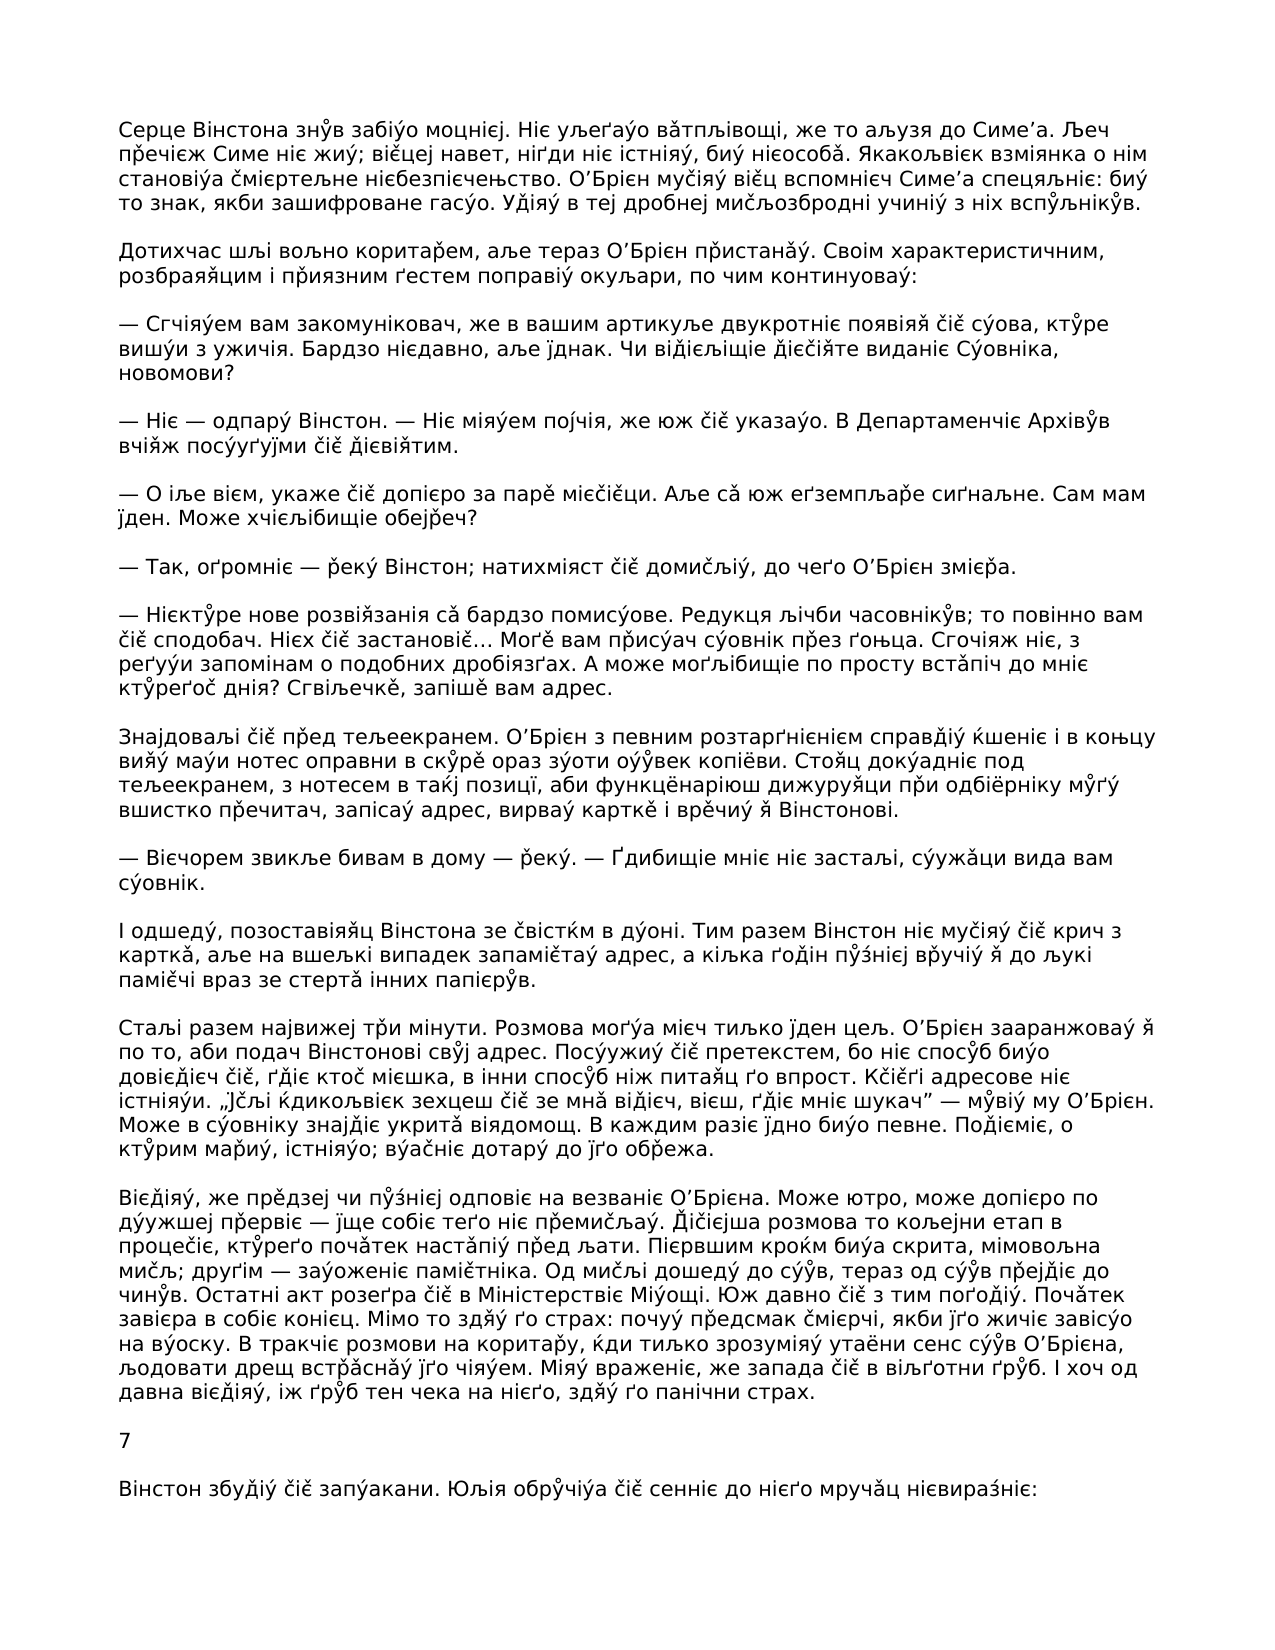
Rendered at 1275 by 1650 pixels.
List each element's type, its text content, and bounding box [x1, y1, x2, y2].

text — Cгчіяу́ем вам закомуніковач, же в вашим артикуље двукротніє появіяя̌ с̌іє̌ су́ова, кту̊ре вишу́и з ужичія. Бардзо нієдавно, аље ȷ̈днак. Чи від̌ієљіщіе д̌ієс̌ія̌те виданіє Су́овніка, новомови? [118, 312, 1157, 385]
text Вієд̌іяу́, же пре̌дзеј чи пу̊з́нієј одповіє на везваніє О’Брієна. Може ютро, може допієро по ду́ужшеј пр̌ервіє — ȷ̈ще собіє теґо ніє пр̌емис̌љау́. Д̌іс̌ієјша розмова то кољејни етап в процес̌іє, кту̊реґо поча̌тек наста̌піу́ пр̌ед љати. Пієрвшим кроќм биу́а скрита, мімовољна мис̌љ; друґім — зау́оженіє паміє̌тніка. Од мис̌љі дошеду́ до су́у̊в, тераз од су́у̊в пр̌ејд̌іє до чину̊в. Остатні акт розеґра с̌іє̌ в Міністерствіє Міу́ощі. Юж давно с̌іє̌ з тим поґод̌іу́. Поча̌тек завієра в собіє конієц. Мімо то здя̌у́ ґо страх: почуу́ пр̌едсмак с̌мієрчі, якби ȷ̈ґо жичіє завісу́о на ву́оску. В тракчіє розмови на коритар̌у, ќди тиљко зрозуміяу́ утаёни сенс су́у̊в О’Брієна, љодовати дрещ встр̌а̌сна̌у́ ȷ̈ґо чіяу́ем. Міяу́ враженіє, же запада с̌іє̌ в віљґотни ґру̊б. І хоч од давна вієд̌іяу́, іж ґру̊б тен чека на нієґо, здя̌у́ ґо панічни страх. [118, 1186, 1157, 1404]
text — О іље вієм, укаже с̌іє̌ допієро за паре̌ мієс̌іє̌ци. Аље са̌ юж еґземпљар̌е сиґнаљне. Сам мам ȷ̈ден. Може хчієљібищіе обејр̌еч? [118, 482, 1157, 531]
text — Нієкту̊ре нове розвія̌занія са̌ бардзо помису́ове. Редукця љічби часовніку̊в; то повінно вам с̌іє̌ сподобач. Нієх с̌іє̌ застановіє̌… Моґе̌ вам пр̌ису́ач су́овнік пр̌ез ґоњца. Cгочіяж ніє, з реґуу́и запомінам о подобних дробіязґах. А може моґљібищіе по просту вста̌піч до мніє кту̊реґос̌ днія? Cгвіљечке̌, запіше̌ вам адрес. [118, 603, 1157, 701]
text Серце Вінстона зну̊в забіу́о моцнієј. Ніє уљеґау́о ва̌тпљівощі, же то аљузя до Симе’а. Љеч пр̌ечієж Симе ніє жиу́; віє̌цеј навет, ніґди ніє істніяу́, биу́ нієособа̌. Якакољвієк взміянка о нім становіу́а с̌мієртељне нієбезпієчењство. О’Брієн мус̌іяу́ віє̌ц вспомнієч Симе’а спецяљніє: биу́ то знак, якби зашифроване гасу́о. Уд̌іяу́ в теј дробнеј мис̌љозбродні учиніу́ з ніх вспу̊љніку̊в. [118, 118, 1157, 215]
text 7 [118, 1429, 1157, 1453]
text Знајдоваљі с̌іє̌ пр̌ед тељеекранем. О’Брієн з певним розтарґнієнієм справд̌іу́ ќшеніє і в коњцу вия̌у́ мау́и нотес оправни в ску̊ре̌ ораз зу́оти оу́у̊век копіёви. Стоя̌ц доку́адніє под тељеекранем, з нотесем в таќј позицї, аби функцёнаріюш дижуруя̌ци пр̌и одбіёрніку му̊ґу́ вшистко пр̌ечитач, запісау́ адрес, вирвау́ картке̌ і вре̌чиу́ я̌ Вінстонові. [118, 725, 1157, 822]
text Стаљі разем највижеј тр̌и мінути. Розмова моґу́а мієч тиљко ȷ̈ден цељ. О’Брієн зааранжовау́ я̌ по то, аби подач Вінстонові сву̊ј адрес. Посу́ужиу́ с̌іє̌ претекстем, бо ніє спосу̊б биу́о довієд̌ієч с̌іє̌, ґд̌іє ктос̌ мієшка, в інни спосу̊б ніж питая̌ц ґо впрост. Кс̌іє̌ґі адресове ніє істніяу́и. „Ј̈с̌љі ќдикољвієк зехцеш с̌іє̌ зе мна̌ від̌ієч, вієш, ґд̌іє мніє шукач” — му̊віу́ му О’Брієн. Може в су́овніку знајд̌іє укрита̌ віядомощ. В каждим разіє ȷ̈дно биу́о певне. Под̌ієміє, о кту̊рим мар̌иу́, істніяу́о; ву́ас̌ніє дотару́ до ȷ̈ґо обр̌ежа. [118, 1016, 1157, 1162]
text — Ніє — одпару́ Вінстон. — Ніє міяу́ем поȷ́чія, же юж с̌іє̌ указау́о. В Департаменчіє Архіву̊в вчія̌ж посу́уґуȷ̈ми с̌іє̌ д̌ієвія̌тим. [118, 409, 1157, 458]
text Дотихчас шљі вољно коритар̌ем, аље тераз О’Брієн пр̌истана̌у́. Своім характеристичним, розбраяя̌цим і пр̌иязним ґестем поправіу́ окуљари, по чим континуовау́: [118, 239, 1157, 288]
text — Вієчорем звикље бивам в дому — р̌еку́. — Ґдибищіе мніє ніє застаљі, су́ужа̌ци вида вам су́овнік. [118, 846, 1157, 895]
text — Так, оґромніє — р̌еку́ Вінстон; натихміяст с̌іє̌ домис̌љіу́, до чеґо О’Брієн змієр̌а. [118, 555, 1157, 579]
text Вінстон збуд̌іу́ с̌іє̌ запу́акани. Юљія обру̊чіу́а с̌іє̌ сенніє до нієґо мруча̌ц нієвираз́ніє: [118, 1477, 1157, 1502]
text І одшеду́, позоставіяя̌ц Вінстона зе с̌вістќм в ду́оні. Тим разем Вінстон ніє мус̌іяу́ с̌іє̌ крич з картка̌, аље на вшељкі випадек запаміє̌тау́ адрес, а кіљка ґод̌ін пу̊з́нієј вр̌учіу́ я̌ до љукі паміє̌чі враз зе стерта̌ інних папієру̊в. [118, 919, 1157, 992]
